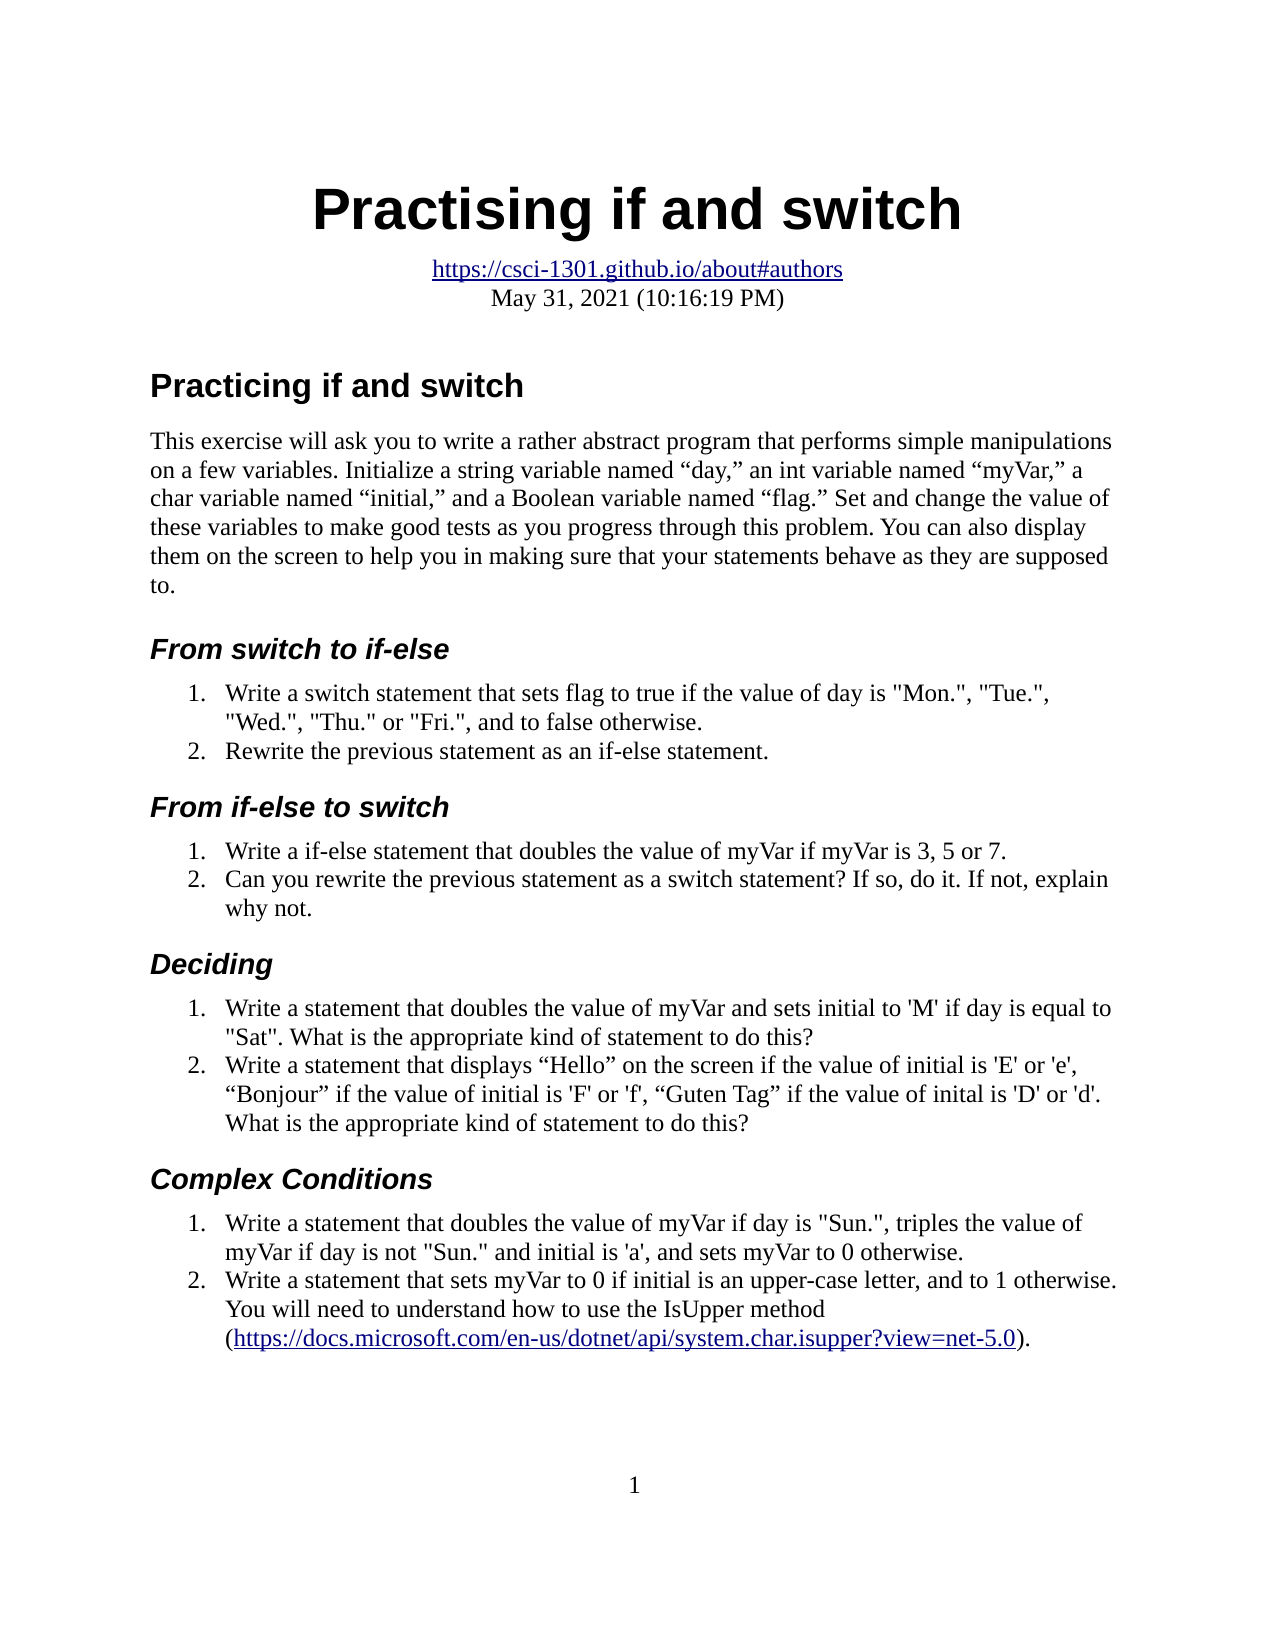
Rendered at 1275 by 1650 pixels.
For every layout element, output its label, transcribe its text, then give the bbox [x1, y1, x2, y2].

text This exercise will ask you to write a rather abstract program that performs simple manipulations on a few variables. Initialize a string variable named “day,” an int variable named “myVar,” a char variable named “initial,” and a Boolean variable named “flag.” Set and change the value of these variables to make good tests as you progress through this problem. You can also display them on the screen to help you in making sure that your statements behave as they are supposed to. [150, 426, 1125, 598]
subtitle From if-else to switch [150, 790, 1125, 823]
subtitle Practicing if and switch [150, 366, 1125, 404]
list Write a if-else statement that doubles the value of myVar if myVar is 3, 5 or 7. [187, 836, 1125, 864]
list Write a switch statement that sets flag to true if the value of day is "Mon.", "Tue.", "Wed.", "Thu." or "Fri.", and to false otherwise. [187, 678, 1125, 736]
subtitle Deciding [150, 947, 1125, 981]
text https://csci-1301.github.io/about#authors [150, 254, 1125, 283]
list Write a statement that displays “Hello” on the screen if the value of initial is 'E' or 'e', “Bonjour” if the value of initial is 'F' or 'f', “Guten Tag” if the value of inital is 'D' or 'd'. What is the appropriate kind of statement to do this? [187, 1051, 1125, 1137]
subtitle From switch to if-else [150, 632, 1125, 666]
list Rewrite the previous statement as an if-else statement. [187, 736, 1125, 765]
list Write a statement that sets myVar to 0 if initial is an upper-case letter, and to 1 otherwise. You will need to understand how to use the IsUpper method (https://docs.microsoft.com/en-us/dotnet/api/system.char.isupper?view=net-5.0). [187, 1265, 1125, 1352]
list Write a statement that doubles the value of myVar if day is "Sun.", triples the value of myVar if day is not "Sun." and initial is 'a', and sets myVar to 0 otherwise. [187, 1208, 1125, 1265]
list Write a statement that doubles the value of myVar and sets initial to 'M' if day is equal to "Sat". What is the appropriate kind of statement to do this? [187, 993, 1125, 1051]
list Can you rewrite the previous statement as a switch statement? If so, do it. If not, explain why not. [187, 864, 1125, 922]
subtitle Complex Conditions [150, 1162, 1125, 1195]
text May 31, 2021 (10:16:19 PM) [150, 283, 1125, 312]
title Practising if and switch [150, 175, 1125, 242]
